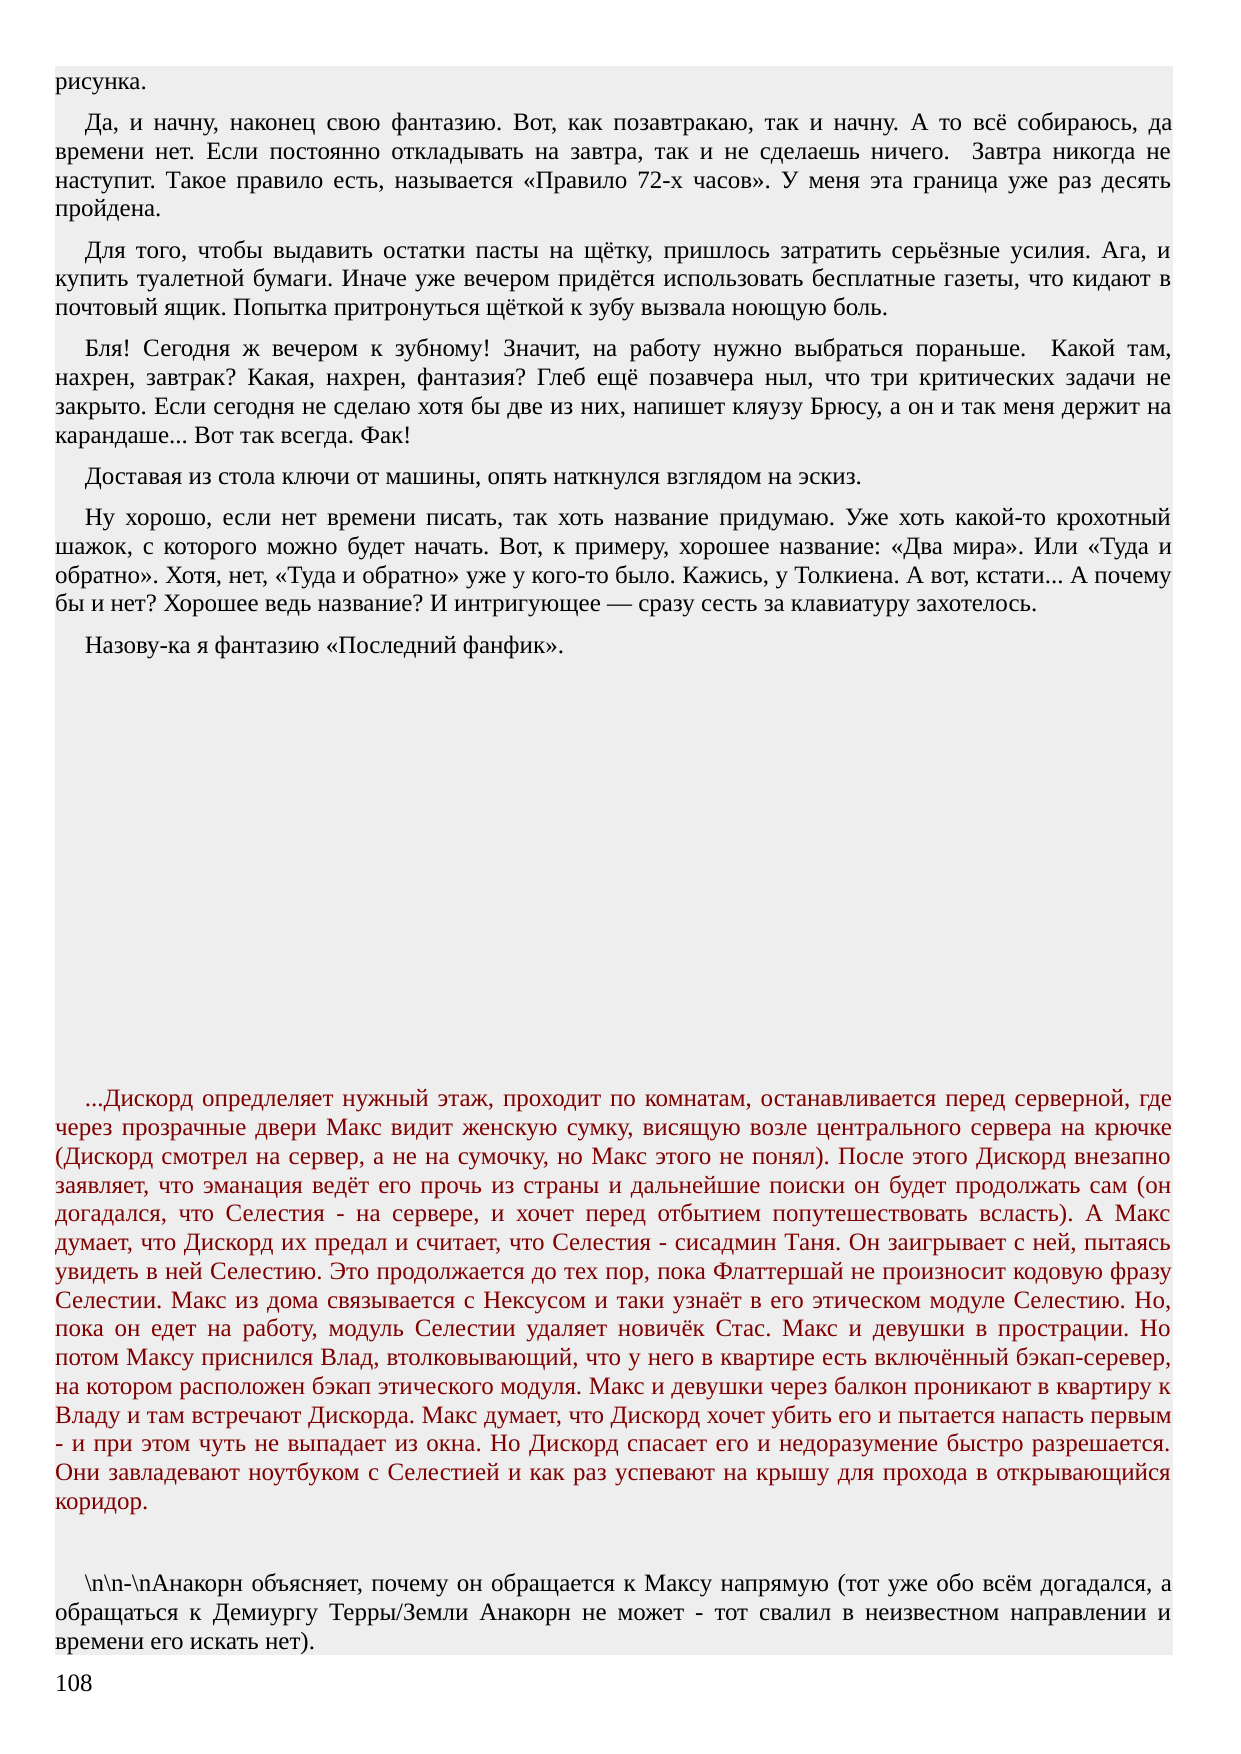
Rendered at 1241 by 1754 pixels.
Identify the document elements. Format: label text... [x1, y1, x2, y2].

text \n\n-\nАнакорн объясняет, почему он обращается к Максу напрямую (тот уже обо всём догадался, а обращаться к Демиургу Терры/Земли Анакорн не может - тот свалил в неизвестном направлении и времени его искать нет). [55, 1568, 1173, 1655]
text Бля! Сегодня ж вечером к зубному! Значит, на работу нужно выбраться пораньше. Какой там, нахрен, завтрак? Какая, нахрен, фантазия? Глеб ещё позавчера ныл, что три критических задачи не закрыто. Если сегодня не сделаю хотя бы две из них, напишет кляузу Брюсу, а он и так меня держит на карандаше... Вот так всегда. Фак! [55, 333, 1173, 448]
text рисунка. [55, 66, 1173, 95]
text Да, и начну, наконец свою фантазию. Вот, как позавтракаю, так и начну. А то всё собираюсь, да времени нет. Если постоянно откладывать на завтра, так и не сделаешь ничего. Завтра никогда не наступит. Такое правило есть, называется «Правило 72-х часов». У меня эта граница уже раз десять пройдена. [55, 107, 1173, 222]
text Назову-ка я фантазию «Последний фанфик». [55, 630, 1173, 658]
text Ну хорошо, если нет времени писать, так хоть название придумаю. Уже хоть какой-то крохотный шажок, с которого можно будет начать. Вот, к примеру, хорошее название: «Два мира». Или «Туда и обратно». Хотя, нет, «Туда и обратно» уже у кого-то было. Кажись, у Толкиена. А вот, кстати... А почему бы и нет? Хорошее ведь название? И интригующее — сразу сесть за клавиатуру захотелось. [55, 502, 1173, 617]
text Доставая из стола ключи от машины, опять наткнулся взглядом на эскиз. [55, 461, 1173, 490]
text ...Дискорд опредлеляет нужный этаж, проходит по комнатам, останавливается перед серверной, где через прозрачные двери Макс видит женскую сумку, висящую возле центрального сервера на крючке (Дискорд смотрел на сервер, а не на сумочку, но Макс этого не понял). После этого Дискорд внезапно заявляет, что эманация ведёт его прочь из страны и дальнейшие поиски он будет продолжать сам (он догадался, что Селестия - на сервере, и хочет перед отбытием попутешествовать всласть). А Макс думает, что Дискорд их предал и считает, что Селестия - сисадмин Таня. Он заигрывает с ней, пытаясь увидеть в ней Селестию. Это продолжается до тех пор, пока Флаттершай не произносит кодовую фразу Селестии. Макс из дома связывается с Нексусом и таки узнаёт в его этическом модуле Селестию. Но, пока он едет на работу, модуль Селестии удаляет новичёк Стас. Макс и девушки в прострации. Но потом Максу приснился Влад, втолковывающий, что у него в квартире есть включённый бэкап-серевер, на котором расположен бэкап этического модуля. Макс и девушки через балкон проникают в квартиру к Владу и там встречают Дискорда. Макс думает, что Дискорд хочет убить его и пытается напасть первым - и при этом чуть не выпадает из окна. Но Дискорд спасает его и недоразумение быстро разрешается. Они завладевают ноутбуком с Селестией и как раз успевают на крышу для прохода в открывающийся коридор. [55, 1083, 1173, 1515]
text Для того, чтобы выдавить остатки пасты на щётку, пришлось затратить серьёзные усилия. Ага, и купить туалетной бумаги. Иначе уже вечером придётся использовать бесплатные газеты, что кидают в почтовый ящик. Попытка притронуться щёткой к зубу вызвала ноющую боль. [55, 235, 1173, 321]
